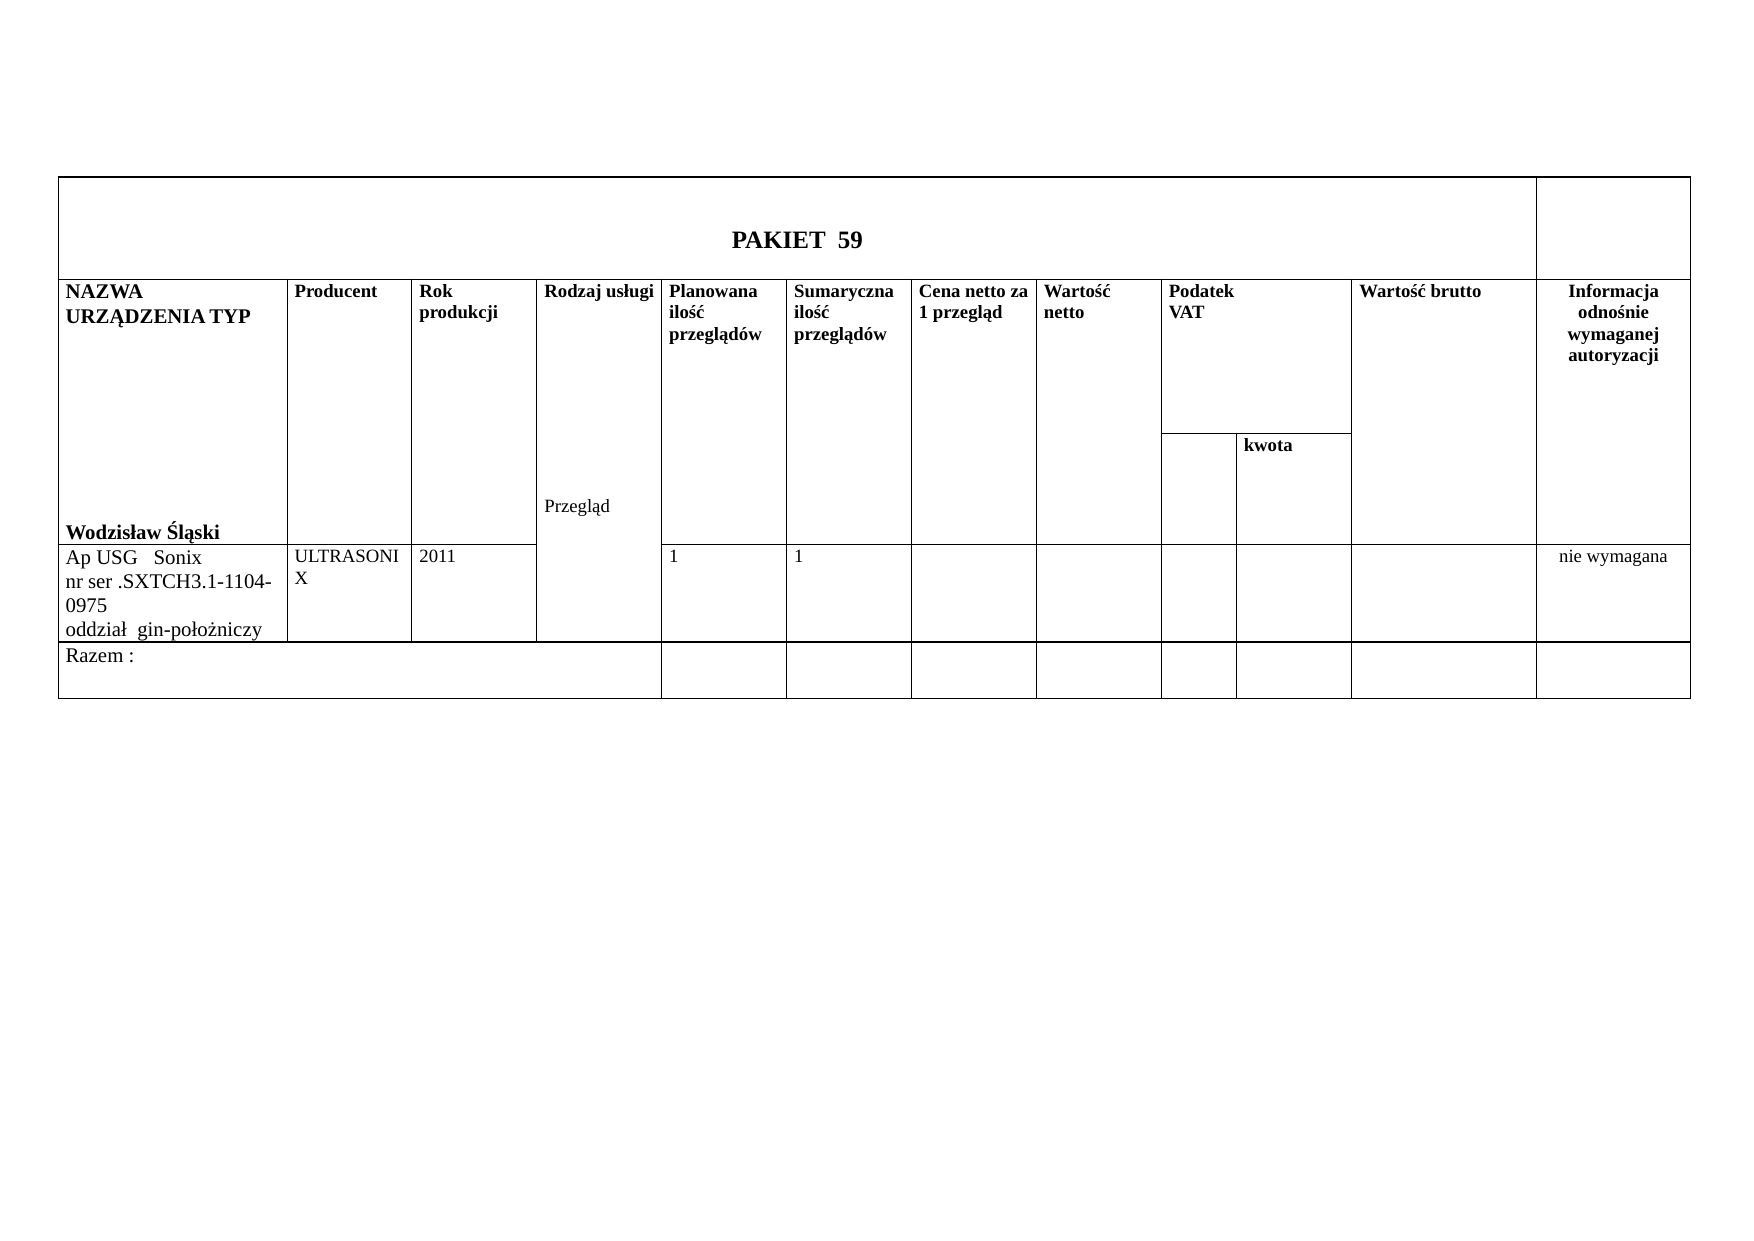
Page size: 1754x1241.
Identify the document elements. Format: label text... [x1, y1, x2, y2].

table_cell [1537, 643, 1690, 698]
table_cell Wartość brutto [1352, 280, 1536, 544]
table_cell Producent [288, 280, 411, 544]
table_cell [1237, 545, 1351, 641]
table_cell 1 [787, 545, 911, 641]
table_cell [1037, 643, 1161, 698]
table_cell nie wymagana [1537, 545, 1690, 641]
table_cell [1352, 545, 1536, 641]
table_cell Podatek VAT [1162, 280, 1351, 433]
table_cell [787, 643, 911, 698]
table_cell [912, 643, 1036, 698]
table_cell Informacja odnośnie wymaganej autoryzacji [1537, 280, 1690, 544]
table_cell ULTRASONIX [288, 545, 411, 641]
table_cell [1237, 643, 1351, 698]
table_header [1537, 178, 1690, 278]
table_cell Razem : [59, 643, 661, 698]
table_cell 2011 [412, 545, 536, 641]
table_cell [1162, 545, 1236, 641]
table_cell Planowana ilość przeglądów [662, 280, 786, 544]
table_cell Sumaryczna ilość przeglądów [787, 280, 911, 544]
table_cell  [1162, 434, 1236, 544]
table_cell Cena netto za 1 przegląd [912, 280, 1036, 544]
table_cell Wartość netto [1037, 280, 1161, 544]
table_cell 1 [662, 545, 786, 641]
table_cell kwota [1237, 434, 1351, 544]
table_cell [662, 643, 786, 698]
table_header PAKIET 59 [59, 178, 1536, 278]
table_cell [912, 545, 1036, 641]
table_cell [1162, 643, 1236, 698]
table_cell [1352, 643, 1536, 698]
table_cell NAZWA URZĄDZENIA TYP Wodzisław Śląski [59, 280, 287, 544]
table_cell Rodzaj usługi Przegląd [537, 280, 661, 641]
table_cell Rok produkcji [412, 280, 536, 544]
table_cell Ap USG Sonix nr ser .SXTCH3.1-1104-0975 oddział gin-położniczy [59, 545, 287, 641]
table_cell [1037, 545, 1161, 641]
